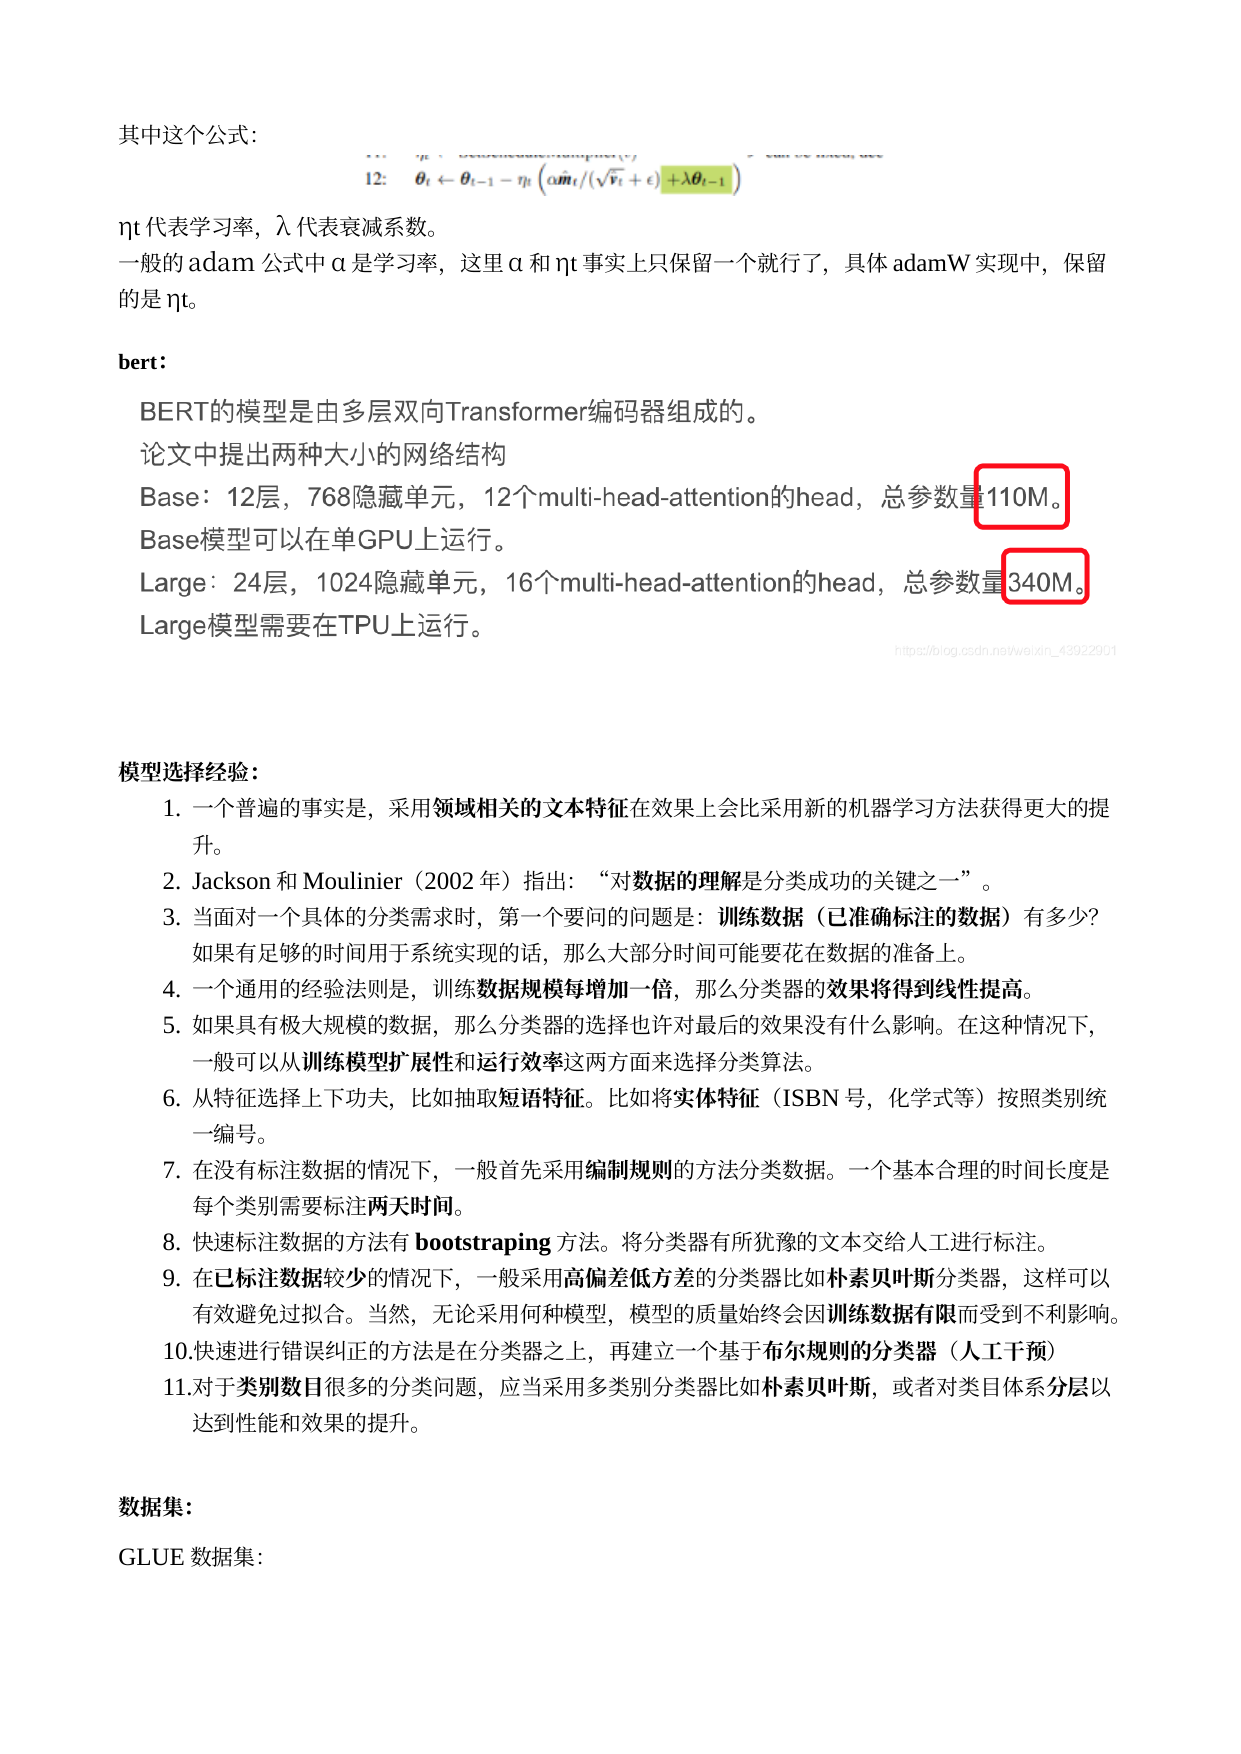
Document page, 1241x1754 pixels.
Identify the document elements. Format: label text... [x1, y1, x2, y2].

text 数据集： [118, 1490, 1122, 1521]
text GLUE数据集： [118, 1541, 1122, 1572]
list 一个普遍的事实是，采用领域相关的文本特征在效果上会比采用新的机器学习方法获得更大的提升。 [162, 792, 1122, 859]
text 模型选择经验： [118, 756, 1122, 787]
list 快速标注数据的方法有bootstraping方法。将分类器有所犹豫的文本交给人工进行标注。 [162, 1225, 1122, 1257]
list 在没有标注数据的情况下，一般首先采用编制规则的方法分类数据。一个基本合理的时间长度是每个类别需要标注两天时间。 [162, 1153, 1122, 1221]
text bert： [118, 344, 1122, 375]
list 在已标注数据较少的情况下，一般采用高偏差低方差的分类器比如朴素贝叶斯分类器，这样可以有效避免过拟合。当然，无论采用何种模型，模型的质量始终会因训练数据有限而受到不利影响。 [162, 1262, 1122, 1329]
text 一般的adam公式中α是学习率，这里α和ηt事实上只保留一个就行了，具体adamW实现中，保留的是ηt。 [118, 243, 1122, 315]
list 从特征选择上下功夫，比如抽取短语特征。比如将实体特征（ISBN号，化学式等）按照类别统一编号。 [162, 1081, 1122, 1148]
list 如果具有极大规模的数据，那么分类器的选择也许对最后的效果没有什么影响。在这种情况下，一般可以从训练模型扩展性和运行效率这两方面来选择分类算法。 [162, 1008, 1122, 1076]
text 其中这个公式： [118, 118, 1122, 149]
list 当面对一个具体的分类需求时，第一个要问的问题是：训练数据（已准确标注的数据）有多少？如果有足够的时间用于系统实现的话，那么大部分时间可能要花在数据的准备上。 [162, 900, 1122, 968]
list 一个通用的经验法则是，训练数据规模每增加一倍，那么分类器的效果将得到线性提高。 [162, 972, 1122, 1004]
picture [118, 380, 1123, 665]
text ηt代表学习率，λ代表衰减系数。 [118, 207, 1122, 243]
list 快速进行错误纠正的方法是在分类器之上，再建立一个基于布尔规则的分类器（人工干预） [162, 1334, 1122, 1365]
list 对于类别数目很多的分类问题，应当采用多类别分类器比如朴素贝叶斯，或者对类目体系分层以达到性能和效果的提升。 [162, 1370, 1122, 1438]
picture [333, 155, 884, 196]
list Jackson和Moulinier（2002年）指出：“对数据的理解是分类成功的关键之一”。 [162, 864, 1122, 895]
